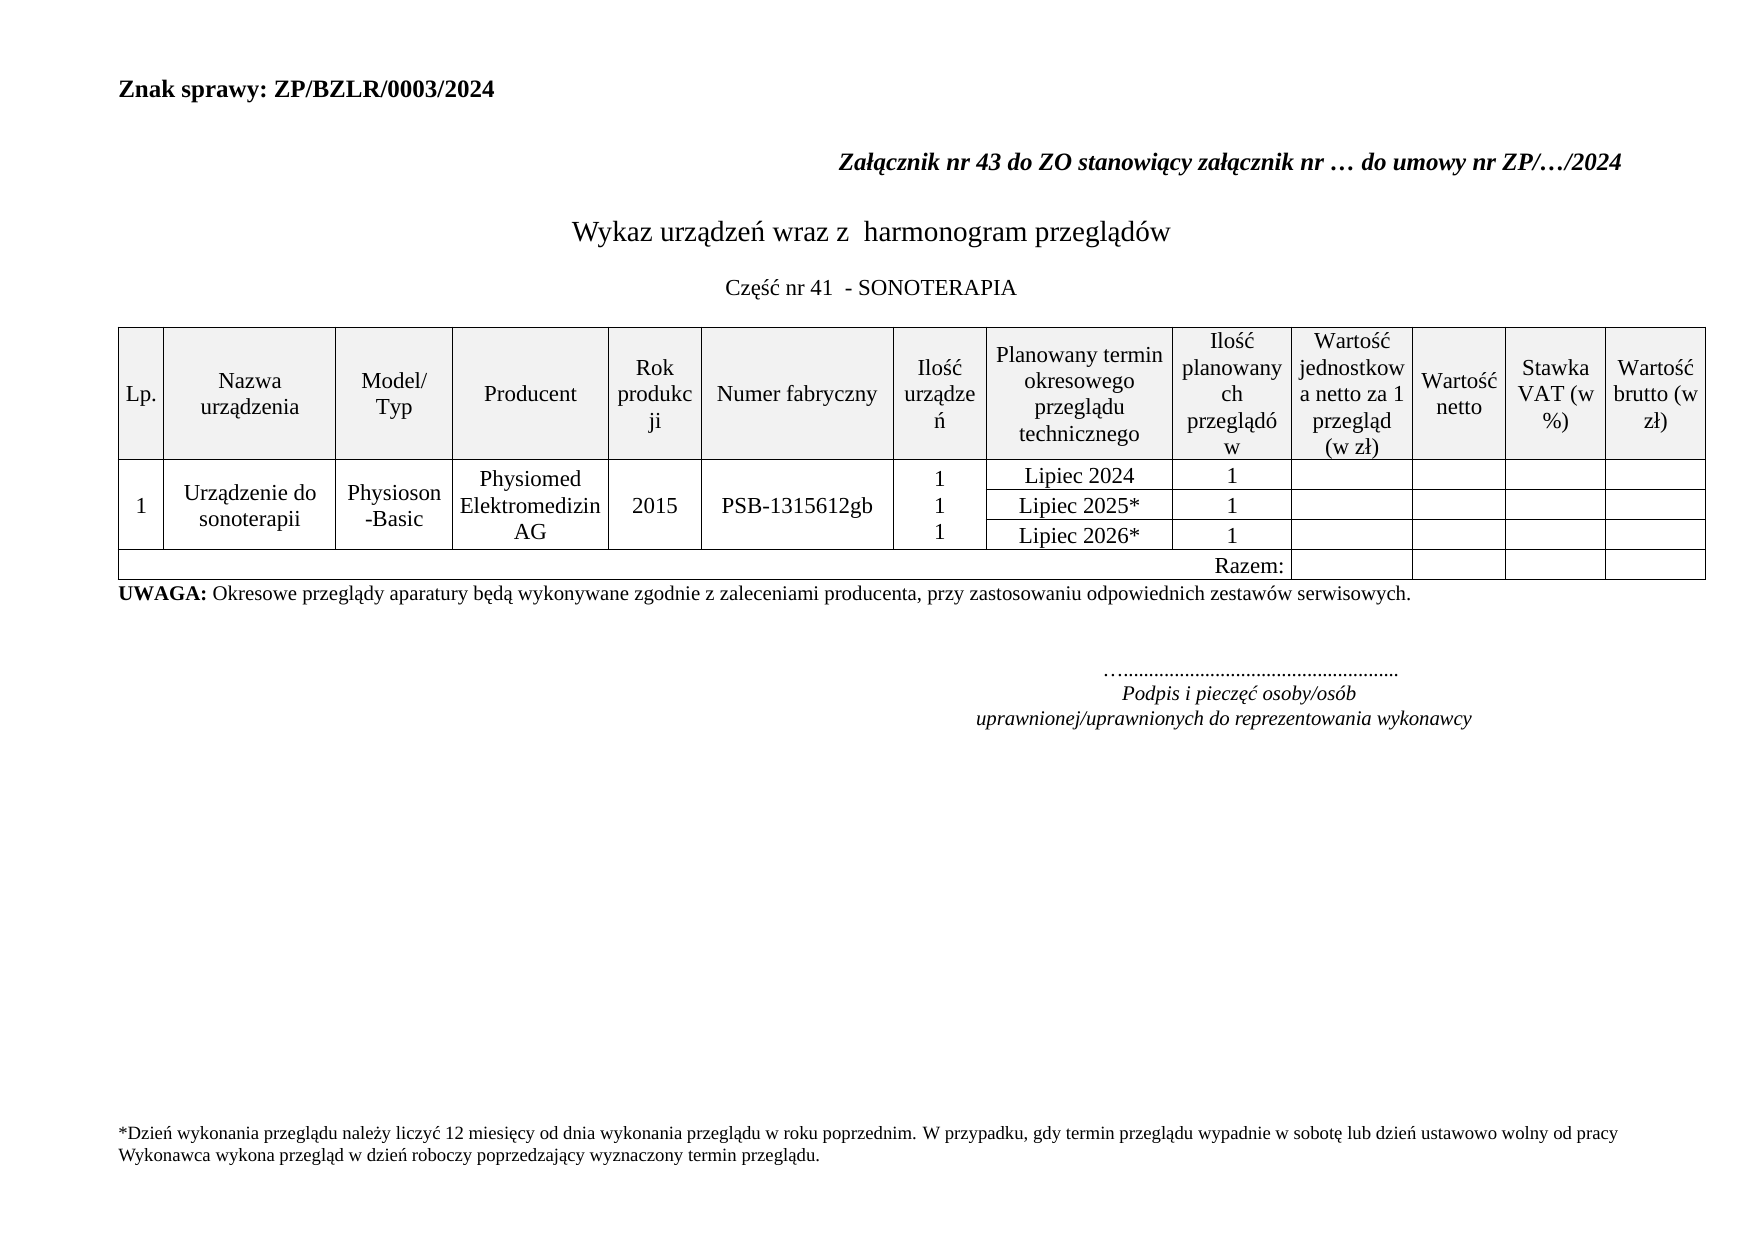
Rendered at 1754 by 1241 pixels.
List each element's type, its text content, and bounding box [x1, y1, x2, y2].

table_cell Urządzenie do sonoterapii [164, 460, 335, 549]
text Załącznik nr 43 do ZO stanowiący załącznik nr … do umowy nr ZP/…/2024 [118, 147, 1624, 176]
table_cell [1292, 550, 1412, 579]
table_header Model/Typ [336, 328, 452, 459]
table_header Stawka VAT (w %) [1506, 328, 1605, 459]
table_cell [1413, 490, 1505, 519]
table_cell [1506, 490, 1605, 519]
table_cell 2015 [609, 460, 701, 549]
table_header Numer fabryczny [702, 328, 893, 459]
table_header Rok produkcji [609, 328, 701, 459]
table_cell 1 [1173, 490, 1291, 519]
table_header Ilość planowanych przeglądów [1173, 328, 1291, 459]
text Część nr 41 - SONOTERAPIA [118, 274, 1624, 300]
text Wykaz urządzeń wraz z harmonogram przeglądów [118, 214, 1624, 247]
text …...................................................... [1077, 657, 1619, 681]
table_header Planowany termin okresowego przeglądu technicznego [987, 328, 1172, 459]
table_cell 1 1 1 [894, 460, 986, 549]
table_header Wartość jednostkowa netto za 1 przegląd (w zł) [1292, 328, 1412, 459]
table_cell Physiomed Elektromedizin AG [453, 460, 608, 549]
table_header Lp. [119, 328, 163, 459]
table_header Wartość brutto (w zł) [1606, 328, 1705, 459]
table_cell [1606, 490, 1705, 519]
table_cell Lipiec 2024 [987, 460, 1172, 489]
table_cell Physioson-Basic [336, 460, 452, 549]
table_cell [1413, 520, 1505, 549]
table_cell 1 [1173, 520, 1291, 549]
table_cell [1292, 520, 1412, 549]
text UWAGA: Okresowe przeglądy aparatury będą wykonywane zgodnie z zaleceniami producenta, przy zastosowaniu odpowiednich zestawów serwisowych. [118, 580, 1624, 604]
table_cell [1606, 550, 1705, 579]
table_cell Razem: [119, 550, 1291, 579]
table_header Nazwa urządzenia [164, 328, 335, 459]
table_cell 1 [119, 460, 163, 549]
text Podpis i pieczęć osoby/osób [561, 681, 1624, 705]
table_cell [1606, 520, 1705, 549]
table_cell Lipiec 2026* [987, 520, 1172, 549]
table_header Ilość urządzeń [894, 328, 986, 459]
table_cell [1606, 460, 1705, 489]
table_header Producent [453, 328, 608, 459]
table_cell PSB-1315612gb [702, 460, 893, 549]
table_cell Lipiec 2025* [987, 490, 1172, 519]
table_cell [1506, 520, 1605, 549]
table_cell [1292, 490, 1412, 519]
table_cell [1506, 550, 1605, 579]
table_cell [1413, 550, 1505, 579]
table_header Wartość netto [1413, 328, 1505, 459]
table_cell [1413, 460, 1505, 489]
text uprawnionej/uprawnionych do reprezentowania wykonawcy [118, 705, 1619, 729]
table_cell [1292, 460, 1412, 489]
table_cell [1506, 460, 1605, 489]
table_cell 1 [1173, 460, 1291, 489]
